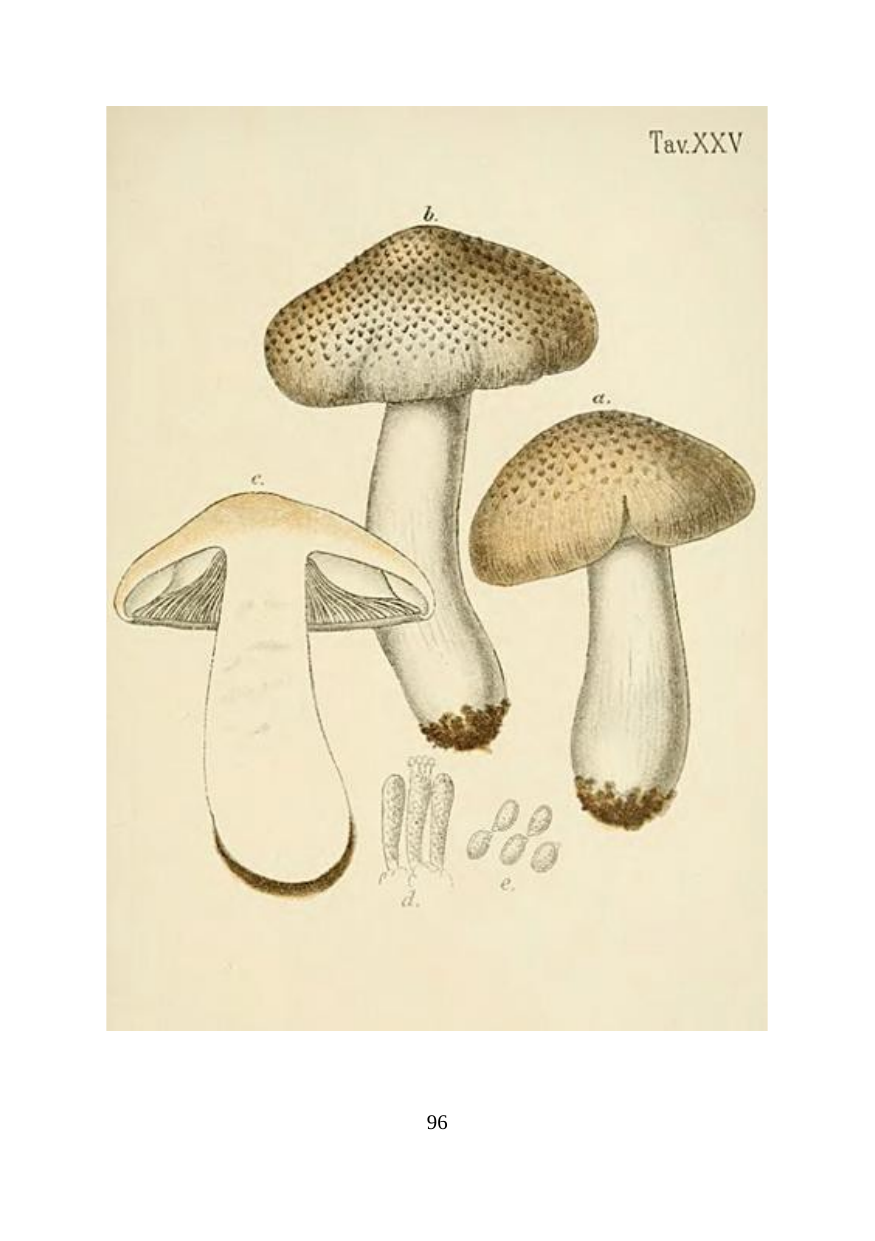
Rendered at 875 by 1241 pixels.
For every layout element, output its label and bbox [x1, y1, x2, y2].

picture [106, 106, 768, 1031]
